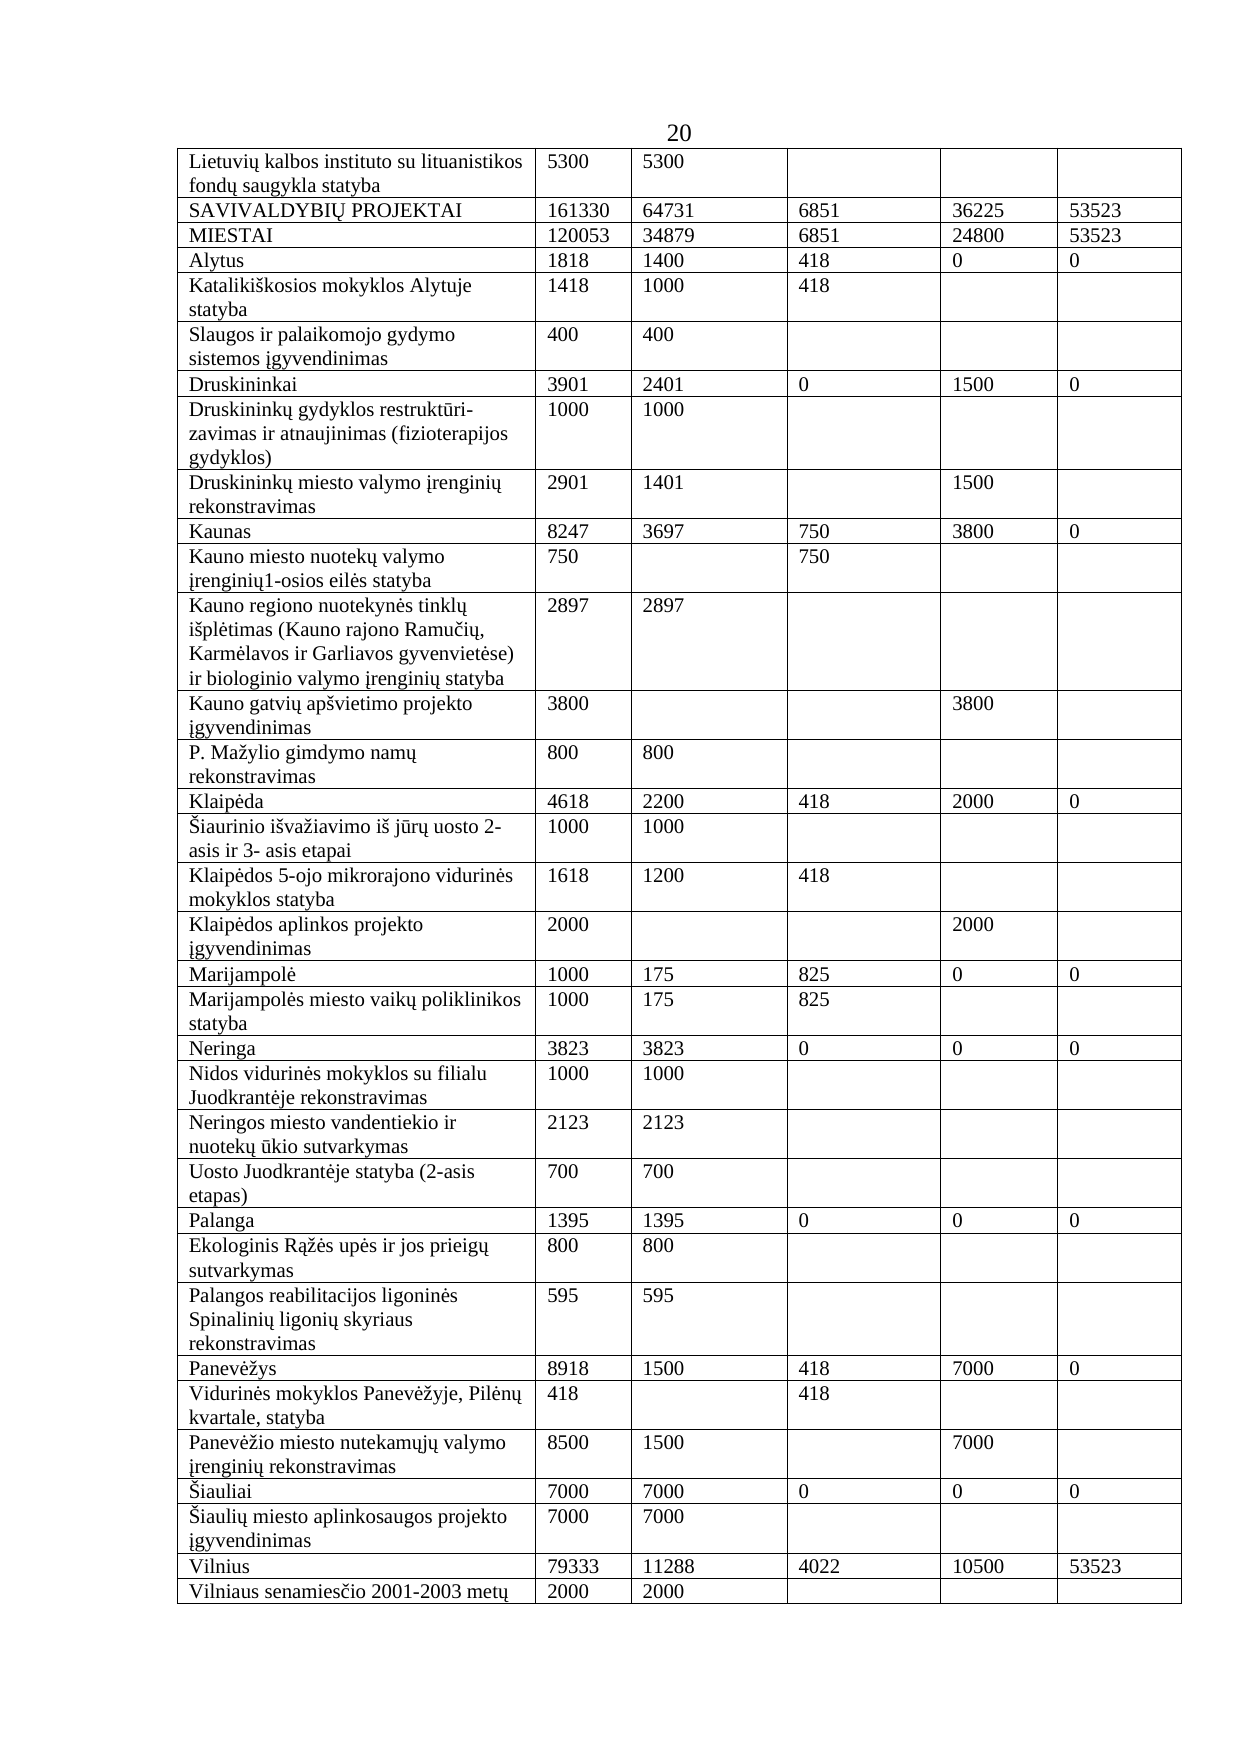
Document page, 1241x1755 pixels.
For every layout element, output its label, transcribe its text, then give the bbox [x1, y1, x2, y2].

table_cell [1058, 987, 1181, 1035]
table_cell [1058, 1579, 1181, 1603]
table_cell 11288 [632, 1554, 787, 1578]
table_cell 175 [632, 961, 787, 986]
table_cell [941, 1110, 1057, 1158]
table_cell 7000 [536, 1479, 631, 1503]
table_cell Druskininkai [178, 371, 535, 396]
table_cell [788, 149, 940, 197]
table_cell [941, 397, 1057, 469]
table_cell 418 [788, 1381, 940, 1429]
table_cell Šiaulių miesto aplinkosaugos projekto įgyvendinimas [178, 1504, 535, 1552]
table_cell 800 [536, 740, 631, 788]
table_cell 1500 [941, 470, 1057, 518]
table_cell 0 [1058, 1036, 1181, 1060]
table_cell 2897 [632, 593, 787, 689]
table_cell 2200 [632, 789, 787, 813]
table_cell 1618 [536, 863, 631, 911]
table_cell 0 [941, 1208, 1057, 1232]
table_cell 8918 [536, 1356, 631, 1380]
table_cell SAVIVALDYBIŲ PROJEKTAI [178, 198, 535, 222]
table_cell 700 [536, 1159, 631, 1207]
table_cell [1058, 1234, 1181, 1282]
table_cell [1058, 691, 1181, 739]
table_cell Lietuvių kalbos instituto su lituanistikos fondų saugykla statyba [178, 149, 535, 197]
table_cell Neringos miesto vandentiekio ir nuotekų ūkio sutvarkymas [178, 1110, 535, 1158]
table_cell [1058, 149, 1181, 197]
table_cell 2000 [941, 789, 1057, 813]
table_cell 0 [1058, 1356, 1181, 1380]
table_cell [788, 322, 940, 370]
table_cell 0 [1058, 519, 1181, 543]
table_cell 0 [941, 248, 1057, 272]
table_cell [632, 544, 787, 592]
table_cell [941, 1381, 1057, 1429]
table_cell [788, 691, 940, 739]
table_cell 1395 [632, 1208, 787, 1232]
table_cell Kauno regiono nuotekynės tinklų išplėtimas (Kauno rajono Ramučių, Karmėlavos ir Garliavos gyvenvietėse) ir biologinio valymo įrenginių statyba [178, 593, 535, 689]
table_cell 1000 [536, 961, 631, 986]
table_cell 175 [632, 987, 787, 1035]
table_cell 5300 [536, 149, 631, 197]
table_cell 1500 [632, 1356, 787, 1380]
table_cell Uosto Juodkrantėje statyba (2-asis etapas) [178, 1159, 535, 1207]
table_cell 0 [1058, 961, 1181, 986]
table_cell 2000 [536, 1579, 631, 1603]
table_cell 2123 [632, 1110, 787, 1158]
table_cell [788, 1283, 940, 1355]
table_cell [941, 814, 1057, 862]
table_cell [1058, 1381, 1181, 1429]
table_cell [1058, 1159, 1181, 1207]
table_cell [788, 814, 940, 862]
table_cell [941, 1061, 1057, 1109]
table_cell Panevėžys [178, 1356, 535, 1380]
table_cell 825 [788, 961, 940, 986]
table_cell [1058, 593, 1181, 689]
table_cell [1058, 1430, 1181, 1478]
table_cell 0 [941, 1036, 1057, 1060]
table_cell [788, 1579, 940, 1603]
table_cell 0 [941, 1479, 1057, 1503]
table_cell 400 [536, 322, 631, 370]
table_cell [941, 322, 1057, 370]
table_cell [1058, 322, 1181, 370]
table_cell 6851 [788, 223, 940, 247]
table_cell 1000 [632, 1061, 787, 1109]
table_cell 10500 [941, 1554, 1057, 1578]
table_cell 800 [632, 740, 787, 788]
table_cell [941, 593, 1057, 689]
table_cell 418 [788, 789, 940, 813]
table_cell 2901 [536, 470, 631, 518]
table_cell 3800 [536, 691, 631, 739]
table_cell Neringa [178, 1036, 535, 1060]
table_cell 1418 [536, 273, 631, 321]
table_cell 595 [632, 1283, 787, 1355]
table_cell 2123 [536, 1110, 631, 1158]
table_cell [941, 1159, 1057, 1207]
table_cell 418 [788, 248, 940, 272]
table_cell 79333 [536, 1554, 631, 1578]
table_cell Kaunas [178, 519, 535, 543]
table_cell Slaugos ir palaikomojo gydymo sistemos įgyvendinimas [178, 322, 535, 370]
table_cell 0 [1058, 1208, 1181, 1232]
table_cell 1000 [632, 814, 787, 862]
table_cell 6851 [788, 198, 940, 222]
table_cell 3901 [536, 371, 631, 396]
table_cell 2000 [941, 912, 1057, 960]
table_cell 2000 [536, 912, 631, 960]
table_cell 1500 [632, 1430, 787, 1478]
table_cell 0 [941, 961, 1057, 986]
table_cell Vilniaus senamiesčio 2001-2003 metų [178, 1579, 535, 1603]
table_cell Klaipėdos aplinkos projekto įgyvendinimas [178, 912, 535, 960]
table_cell Katalikiškosios mokyklos Alytuje statyba [178, 273, 535, 321]
table_cell 418 [788, 273, 940, 321]
table_cell 0 [1058, 1479, 1181, 1503]
table_cell [941, 1234, 1057, 1282]
table_cell Kauno gatvių apšvietimo projekto įgyvendinimas [178, 691, 535, 739]
table_cell [941, 1504, 1057, 1552]
table_cell [1058, 1110, 1181, 1158]
table_cell 7000 [632, 1504, 787, 1552]
table_cell 0 [788, 371, 940, 396]
table_cell 1000 [632, 397, 787, 469]
table_cell [1058, 863, 1181, 911]
table_cell Ekologinis Rąžės upės ir jos prieigų sutvarkymas [178, 1234, 535, 1282]
table_cell 2897 [536, 593, 631, 689]
table_cell 0 [788, 1208, 940, 1232]
table_cell [1058, 544, 1181, 592]
table_cell [1058, 912, 1181, 960]
table_cell 1818 [536, 248, 631, 272]
table_cell 750 [536, 544, 631, 592]
table_cell [788, 1159, 940, 1207]
table_cell Marijampolės miesto vaikų poliklinikos statyba [178, 987, 535, 1035]
table_cell [788, 912, 940, 960]
table_cell 161330 [536, 198, 631, 222]
table_cell 825 [788, 987, 940, 1035]
table_cell 7000 [632, 1479, 787, 1503]
table_cell Druskininkų gydyklos restruktūri- zavimas ir atnaujinimas (fizioterapijos gydyklos) [178, 397, 535, 469]
table_cell 1000 [536, 814, 631, 862]
table_cell [941, 1579, 1057, 1603]
table_cell 53523 [1058, 223, 1181, 247]
table_cell 418 [788, 1356, 940, 1380]
table_cell 34879 [632, 223, 787, 247]
table_cell Druskininkų miesto valymo įrenginių rekonstravimas [178, 470, 535, 518]
table_cell MIESTAI [178, 223, 535, 247]
table_cell 7000 [941, 1430, 1057, 1478]
table_cell Vilnius [178, 1554, 535, 1578]
table_cell [1058, 1061, 1181, 1109]
table_cell 4618 [536, 789, 631, 813]
table_cell [788, 593, 940, 689]
table_cell 3800 [941, 519, 1057, 543]
table_cell [941, 273, 1057, 321]
table_cell [941, 863, 1057, 911]
table_cell [632, 1381, 787, 1429]
table_cell Panevėžio miesto nutekamųjų valymo įrenginių rekonstravimas [178, 1430, 535, 1478]
table_cell 53523 [1058, 198, 1181, 222]
table_cell [788, 397, 940, 469]
table_cell Nidos vidurinės mokyklos su filialu Juodkrantėje rekonstravimas [178, 1061, 535, 1109]
table_cell 3800 [941, 691, 1057, 739]
table_cell 1401 [632, 470, 787, 518]
table_cell 0 [1058, 789, 1181, 813]
table_cell Palanga [178, 1208, 535, 1232]
table_cell 3697 [632, 519, 787, 543]
table_cell [1058, 814, 1181, 862]
table_cell [941, 1283, 1057, 1355]
table_cell [788, 1504, 940, 1552]
table_cell 120053 [536, 223, 631, 247]
table_cell 418 [536, 1381, 631, 1429]
table_cell Vidurinės mokyklos Panevėžyje, Pilėnų kvartale, statyba [178, 1381, 535, 1429]
table_cell 800 [632, 1234, 787, 1282]
table_cell 1000 [632, 273, 787, 321]
table_cell [632, 691, 787, 739]
table_cell 418 [788, 863, 940, 911]
table_cell [788, 1061, 940, 1109]
table_cell 8247 [536, 519, 631, 543]
table_cell 24800 [941, 223, 1057, 247]
table_cell 1000 [536, 987, 631, 1035]
table_cell [788, 470, 940, 518]
table_cell 2401 [632, 371, 787, 396]
table_cell Šiaurinio išvažiavimo iš jūrų uosto 2-asis ir 3- asis etapai [178, 814, 535, 862]
table_cell [1058, 1504, 1181, 1552]
table_cell 1000 [536, 397, 631, 469]
table_cell Palangos reabilitacijos ligoninės Spinalinių ligonių skyriaus rekonstravimas [178, 1283, 535, 1355]
table_cell 800 [536, 1234, 631, 1282]
table_cell Alytus [178, 248, 535, 272]
table_cell 1000 [536, 1061, 631, 1109]
table_cell Klaipėdos 5-ojo mikrorajono vidurinės mokyklos statyba [178, 863, 535, 911]
table_cell 7000 [536, 1504, 631, 1552]
table_cell 1400 [632, 248, 787, 272]
table_cell 36225 [941, 198, 1057, 222]
table_cell [1058, 1283, 1181, 1355]
table_cell 595 [536, 1283, 631, 1355]
table_cell P. Mažylio gimdymo namų rekonstravimas [178, 740, 535, 788]
table_cell [941, 544, 1057, 592]
table_cell 400 [632, 322, 787, 370]
table_cell 64731 [632, 198, 787, 222]
table_cell 4022 [788, 1554, 940, 1578]
table_cell Kauno miesto nuotekų valymo įrenginių1-osios eilės statyba [178, 544, 535, 592]
table_cell [788, 1430, 940, 1478]
table_cell 3823 [632, 1036, 787, 1060]
table_cell 0 [788, 1036, 940, 1060]
table_cell 8500 [536, 1430, 631, 1478]
table_cell 5300 [632, 149, 787, 197]
table_cell [941, 740, 1057, 788]
table_cell Marijampolė [178, 961, 535, 986]
table_cell 1395 [536, 1208, 631, 1232]
table_cell Klaipėda [178, 789, 535, 813]
table_cell 750 [788, 519, 940, 543]
table_cell 0 [788, 1479, 940, 1503]
table_cell [941, 987, 1057, 1035]
table_cell [788, 1234, 940, 1282]
table_cell Šiauliai [178, 1479, 535, 1503]
table_cell [941, 149, 1057, 197]
table_cell [788, 1110, 940, 1158]
table_cell 3823 [536, 1036, 631, 1060]
table_cell 53523 [1058, 1554, 1181, 1578]
table_cell 2000 [632, 1579, 787, 1603]
table_cell 750 [788, 544, 940, 592]
table_cell [788, 740, 940, 788]
table_cell 0 [1058, 371, 1181, 396]
table_cell [1058, 740, 1181, 788]
table_cell 700 [632, 1159, 787, 1207]
table_cell [1058, 397, 1181, 469]
table_cell 1500 [941, 371, 1057, 396]
table_cell 0 [1058, 248, 1181, 272]
table_cell 1200 [632, 863, 787, 911]
table_cell [1058, 470, 1181, 518]
table_cell 7000 [941, 1356, 1057, 1380]
table_cell [1058, 273, 1181, 321]
table_cell [632, 912, 787, 960]
